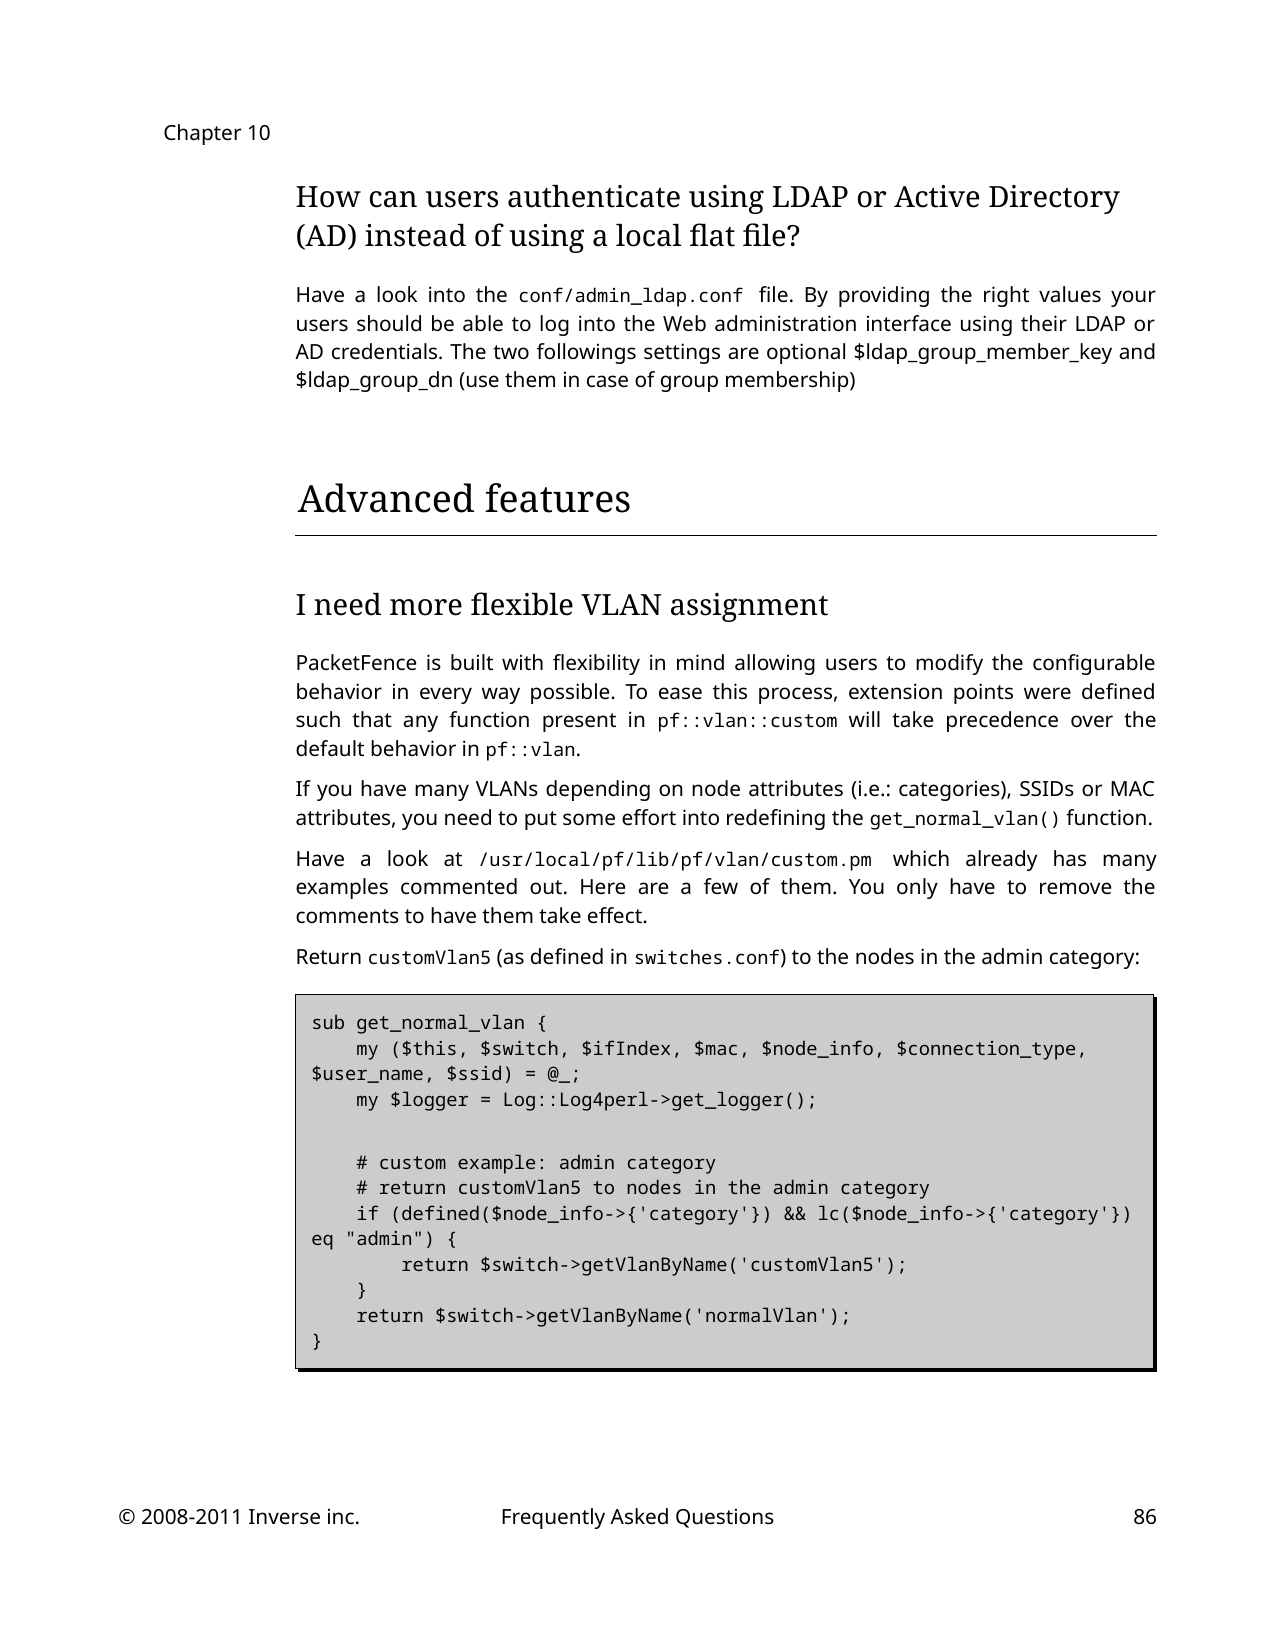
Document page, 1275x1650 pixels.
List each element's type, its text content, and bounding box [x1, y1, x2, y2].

subtitle I need more flexible VLAN assignment [295, 584, 1157, 623]
subtitle Advanced features [295, 472, 1157, 535]
text # custom example: admin category # return customVlan5 to nodes in the admin category if (defined($node_info->{'category'}) && lc($node_info->{'category'}) eq "admin") { return $switch->getVlanByName('customVlan5'); } return $switch->getVlanByName('normalVlan'); } [296, 1133, 1153, 1368]
text PacketFence is built with flexibility in mind allowing users to modify the configurable behavior in every way possible. To ease this process, extension points were defined such that any function present in pf::vlan::custom will take precedence over the default behavior in pf::vlan. [295, 648, 1157, 762]
text Return customVlan5 (as defined in switches.conf) to the nodes in the admin category: [295, 942, 1157, 970]
text Have a look into the conf/admin_ldap.conf file. By providing the right values your users should be able to log into the Web administration interface using their LDAP or AD credentials. The two followings settings are optional $ldap_group_member_key and $ldap_group_dn (use them in case of group membership) [295, 280, 1157, 394]
text Have a look at /usr/local/pf/lib/pf/vlan/custom.pm which already has many examples commented out. Here are a few of them. You only have to remove the comments to have them take effect. [295, 844, 1157, 929]
text If you have many VLANs depending on node attributes (i.e.: categories), SSIDs or MAC attributes, you need to put some effort into redefining the get_normal_vlan() function. [295, 774, 1157, 831]
text sub get_normal_vlan { my ($this, $switch, $ifIndex, $mac, $node_info, $connection_type, $user_name, $ssid) = @_; my $logger = Log::Log4perl->get_logger(); [296, 995, 1153, 1102]
subtitle How can users authenticate using LDAP or Active Directory (AD) instead of using a local flat file? [295, 176, 1157, 255]
